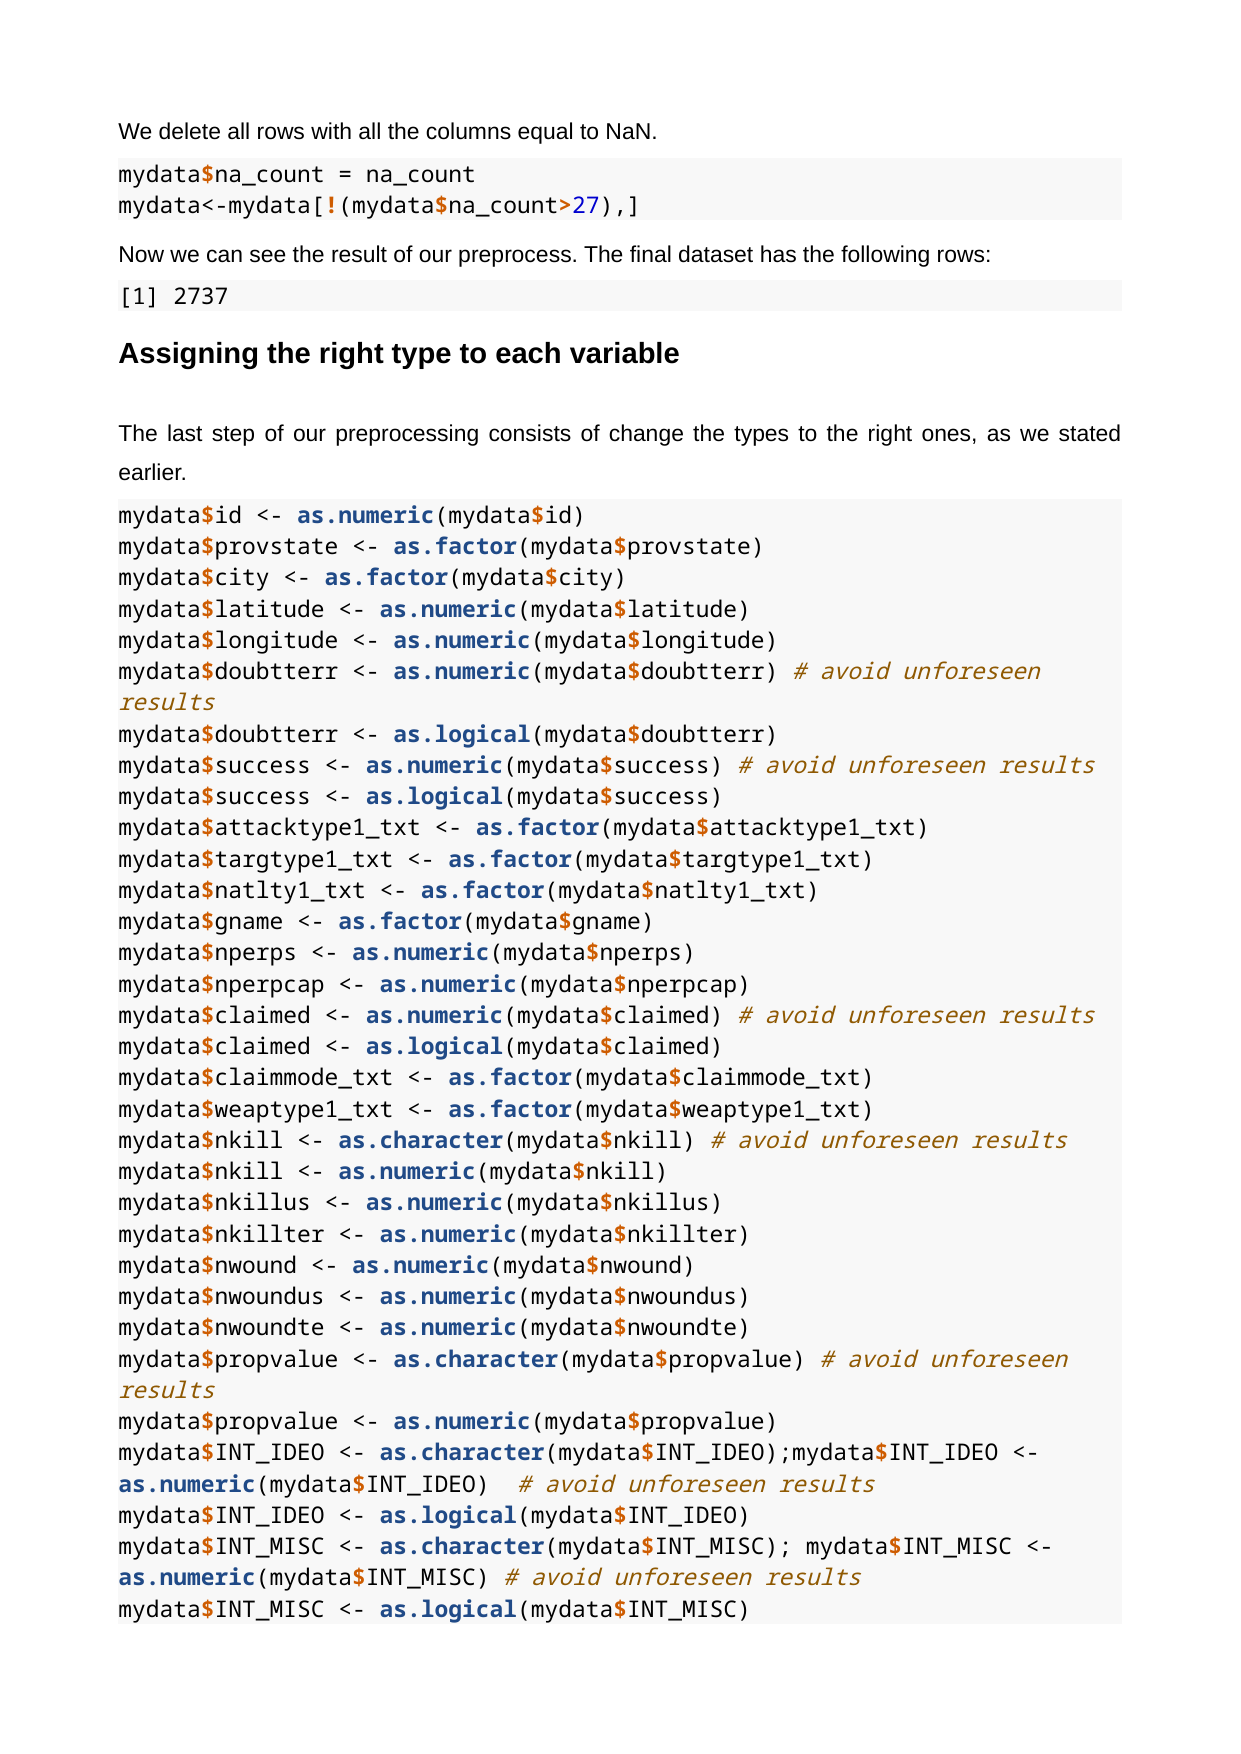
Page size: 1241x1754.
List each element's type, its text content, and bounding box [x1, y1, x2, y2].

text We delete all rows with all the columns equal to NaN. [118, 118, 1122, 144]
subtitle Assigning the right type to each variable [118, 336, 1122, 370]
text mydata$id <- as.numeric(mydata$id) mydata$provstate <- as.factor(mydata$provstate) mydata$city <- as.factor(mydata$city) mydata$latitude <- as.numeric(mydata$latitude) mydata$longitude <- as.numeric(mydata$longitude) mydata$doubtterr <- as.numeric(mydata$doubtterr) # avoid unforeseen results mydata$doubtterr <- as.logical(mydata$doubtterr) mydata$success <- as.numeric(mydata$success) # avoid unforeseen results mydata$success <- as.logical(mydata$success) mydata$attacktype1_txt <- as.factor(mydata$attacktype1_txt) mydata$targtype1_txt <- as.factor(mydata$targtype1_txt) mydata$natlty1_txt <- as.factor(mydata$natlty1_txt) mydata$gname <- as.factor(mydata$gname) mydata$nperps <- as.numeric(mydata$nperps) mydata$nperpcap <- as.numeric(mydata$nperpcap) mydata$claimed <- as.numeric(mydata$claimed) # avoid unforeseen results mydata$claimed <- as.logical(mydata$claimed) mydata$claimmode_txt <- as.factor(mydata$claimmode_txt) mydata$weaptype1_txt <- as.factor(mydata$weaptype1_txt) mydata$nkill <- as.character(mydata$nkill) # avoid unforeseen results mydata$nkill <- as.numeric(mydata$nkill) mydata$nkillus <- as.numeric(mydata$nkillus) mydata$nkillter <- as.numeric(mydata$nkillter) mydata$nwound <- as.numeric(mydata$nwound) mydata$nwoundus <- as.numeric(mydata$nwoundus) mydata$nwoundte <- as.numeric(mydata$nwoundte) mydata$propvalue <- as.character(mydata$propvalue) # avoid unforeseen results mydata$propvalue <- as.numeric(mydata$propvalue) mydata$INT_IDEO <- as.character(mydata$INT_IDEO);mydata$INT_IDEO <- as.numeric(mydata$INT_IDEO) # avoid unforeseen results mydata$INT_IDEO <- as.logical(mydata$INT_IDEO) mydata$INT_MISC <- as.character(mydata$INT_MISC); mydata$INT_MISC <- as.numeric(mydata$INT_MISC) # avoid unforeseen results mydata$INT_MISC <- as.logical(mydata$INT_MISC) [118, 499, 1122, 1624]
text Now we can see the result of our preprocess. The final dataset has the following rows: [118, 241, 1122, 267]
text [1] 2737 [118, 280, 1122, 311]
text mydata$na_count = na_count mydata<-mydata[!(mydata$na_count>27),] [118, 158, 1122, 220]
text The last step of our preprocessing consists of change the types to the right ones, as we stated earlier. [118, 420, 1122, 486]
